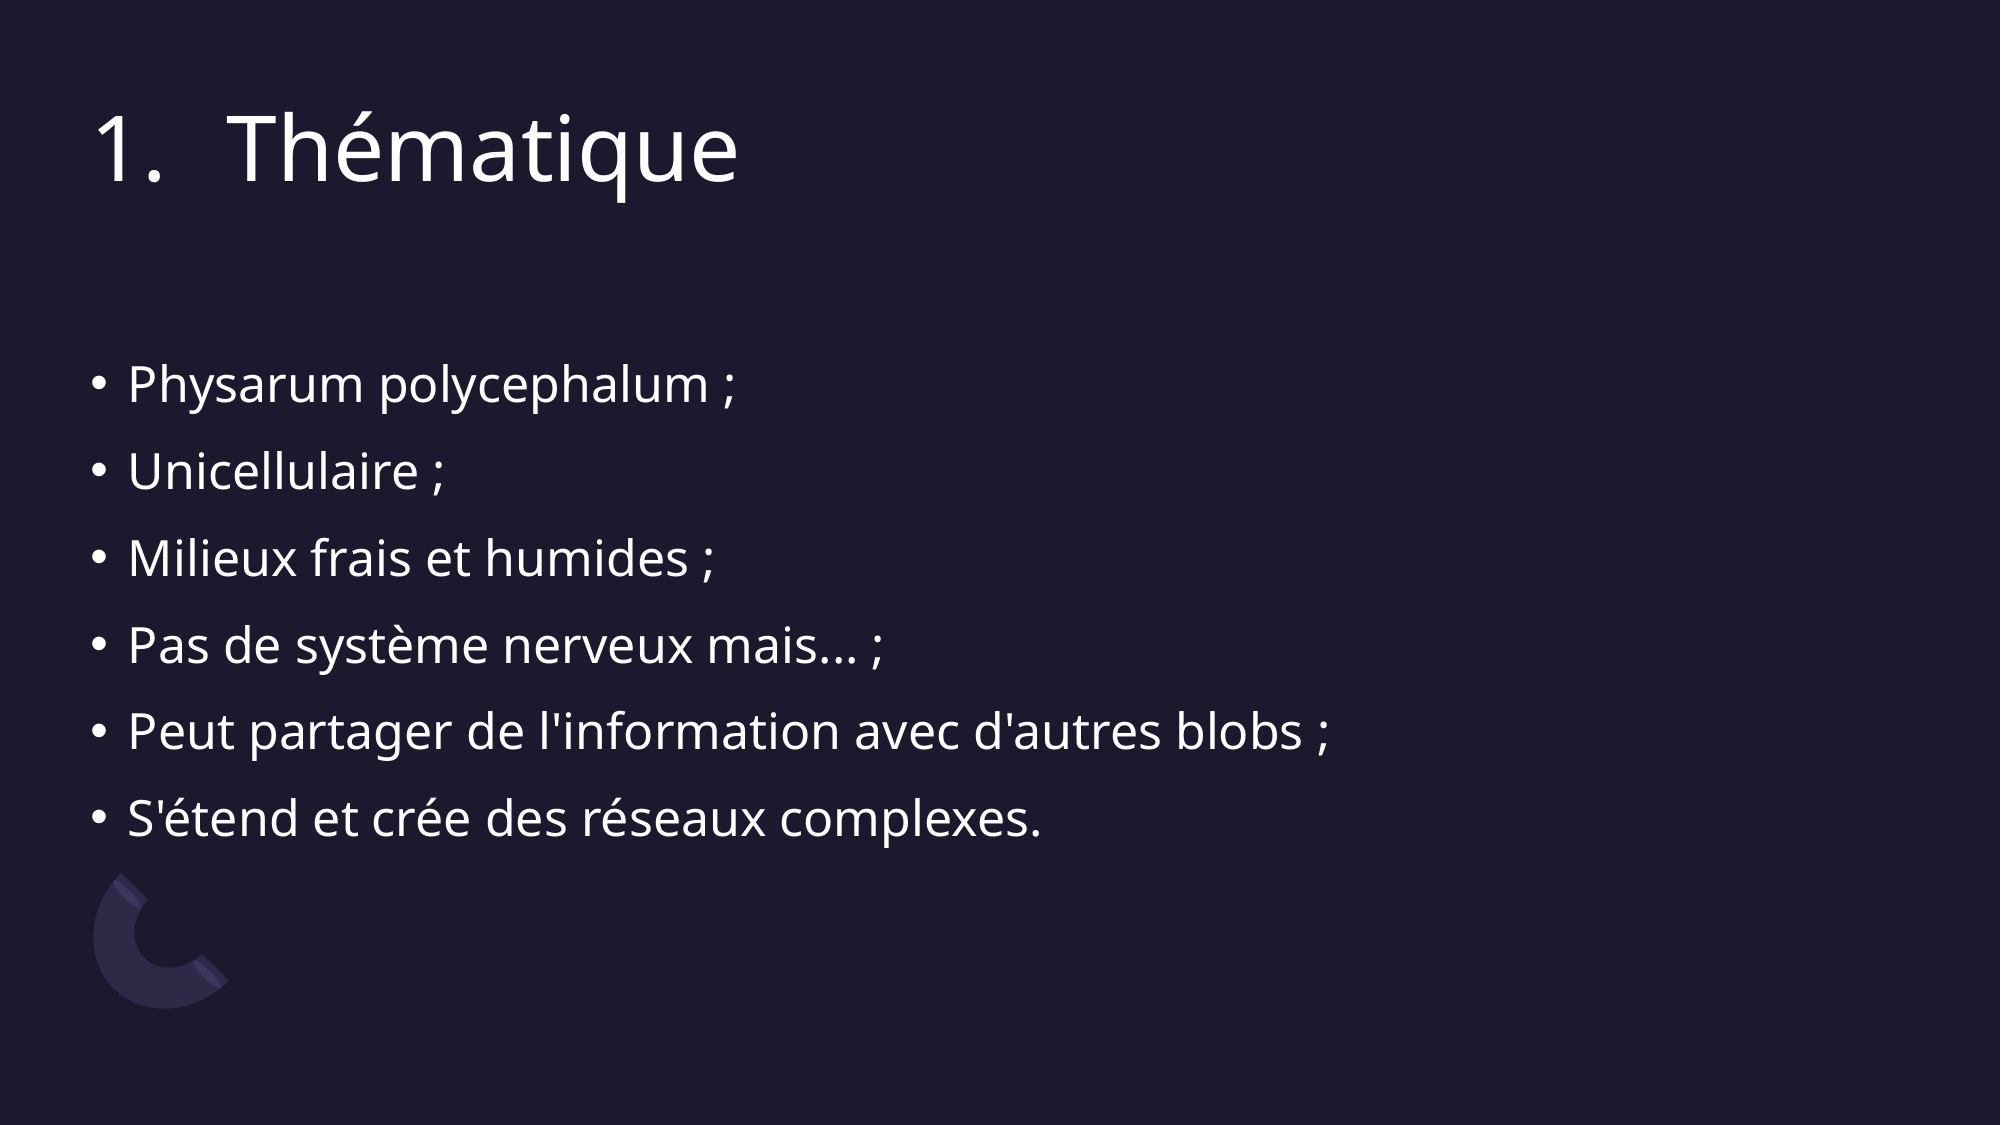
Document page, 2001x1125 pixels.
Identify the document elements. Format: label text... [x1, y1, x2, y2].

list Physarum polycephalum ; Unicellulaire ; Milieux frais et humides ; Pas de système nerveux mais... ; Peut partager de l'information avec d'autres blobs ; S'étend et crée des réseaux complexes. [90, 346, 1910, 1000]
title Thématique [90, 90, 1910, 309]
